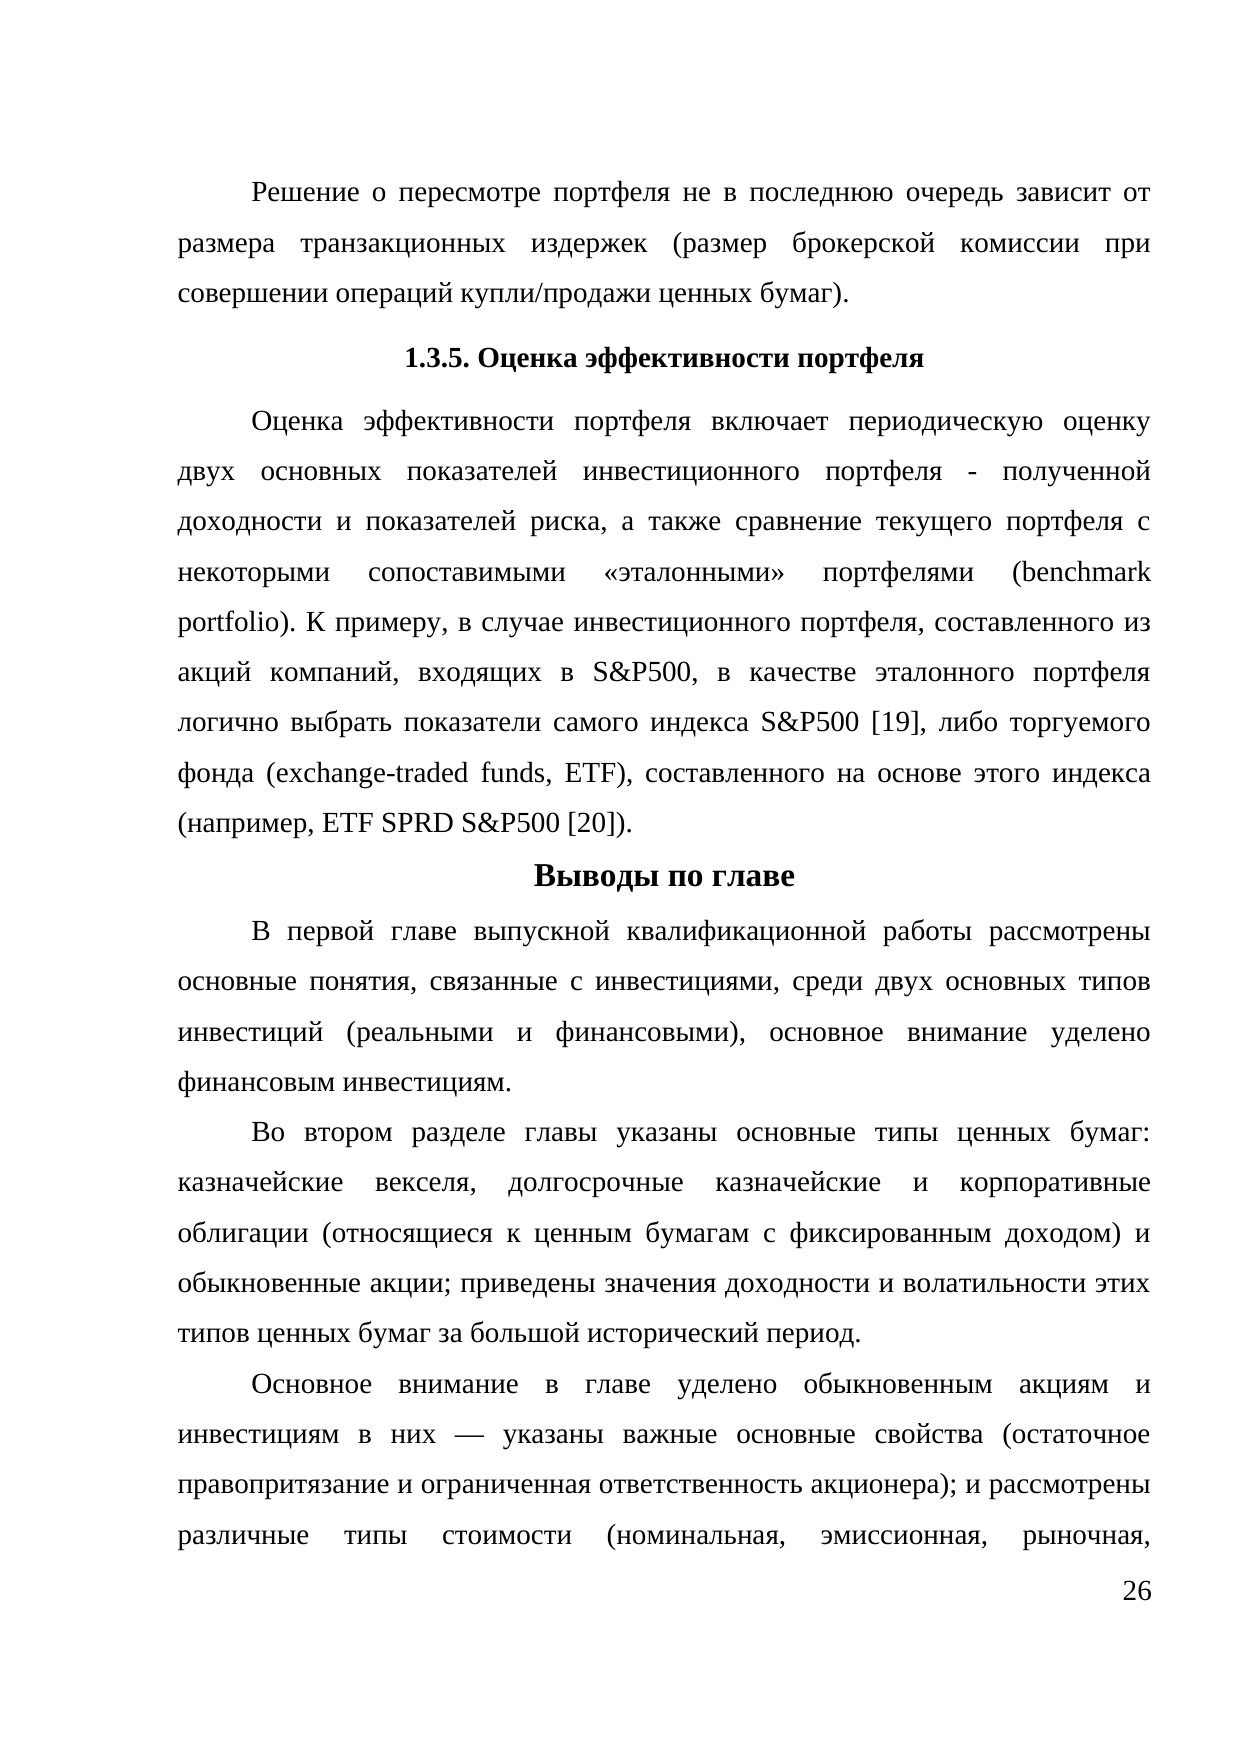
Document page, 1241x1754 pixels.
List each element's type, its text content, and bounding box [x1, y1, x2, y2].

text Оценка эффективности портфеля включает периодическую оценку двух основных показателей инвестиционного портфеля - полученной доходности и показателей риска, а также сравнение текущего портфеля с некоторыми сопоставимыми «эталонными» портфелями (benchmark portfolio). К примеру, в случае инвестиционного портфеля, составленного из акций компаний, входящих в S&P500, в качестве эталонного портфеля логично выбрать показатели самого индекса S&P500 [19], либо торгуемого фонда (exchange-traded funds, ETF), составленного на основе этого индекса (например, ETF SPRD S&P500 [20]). [177, 403, 1152, 839]
subtitle 1.3.5. Оценка эффективности портфеля [177, 340, 1152, 373]
text В первой главе выпускной квалификационной работы рассмотрены основные понятия, связанные с инвестициями, среди двух основных типов инвестиций (реальными и финансовыми), основное внимание уделено финансовым инвестициям. [177, 913, 1152, 1097]
text Основное внимание в главе уделено обыкновенным акциям и инвестициям в них — указаны важные основные свойства (остаточное правопритязание и ограниченная ответственность акционера); и рассмотрены различные типы стоимости (номинальная, эмиссионная, рыночная, [177, 1366, 1152, 1550]
text Во втором разделе главы указаны основные типы ценных бумаг: казначейские векселя, долгосрочные казначейские и корпоративные облигации (относящиеся к ценным бумагам с фиксированным доходом) и обыкновенные акции; приведены значения доходности и волатильности этих типов ценных бумаг за большой исторический период. [177, 1114, 1152, 1349]
text Решение о пересмотре портфеля не в последнюю очередь зависит от размера транзакционных издержек (размер брокерской комиссии при совершении операций купли/продажи ценных бумаг). [177, 174, 1152, 308]
subtitle Выводы по главе [177, 856, 1152, 894]
